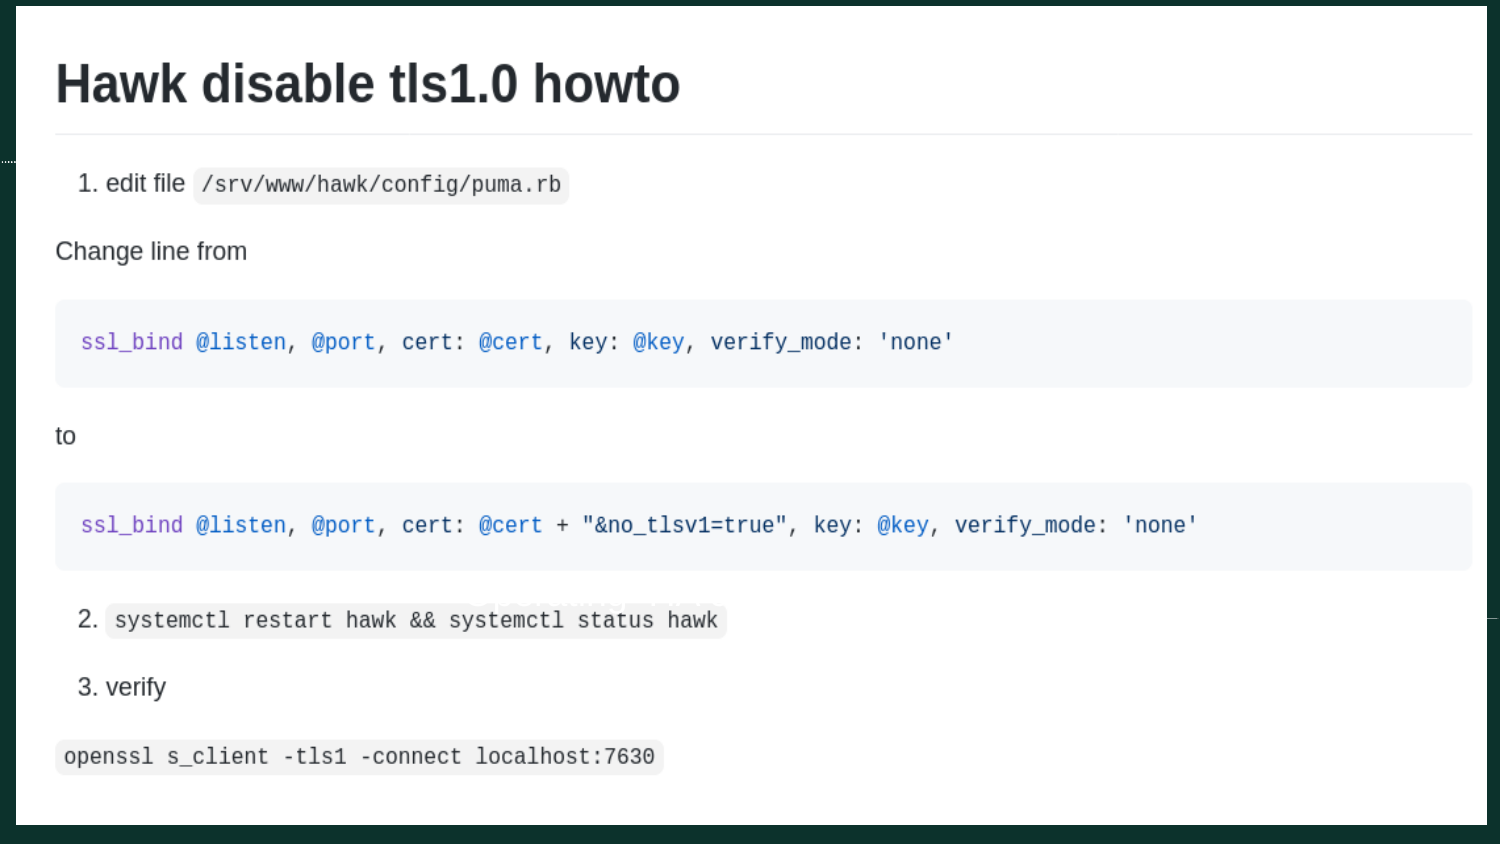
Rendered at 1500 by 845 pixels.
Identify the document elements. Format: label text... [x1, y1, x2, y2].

text_box Operating HA clusters [448, 565, 864, 623]
picture [0, 6, 1499, 826]
